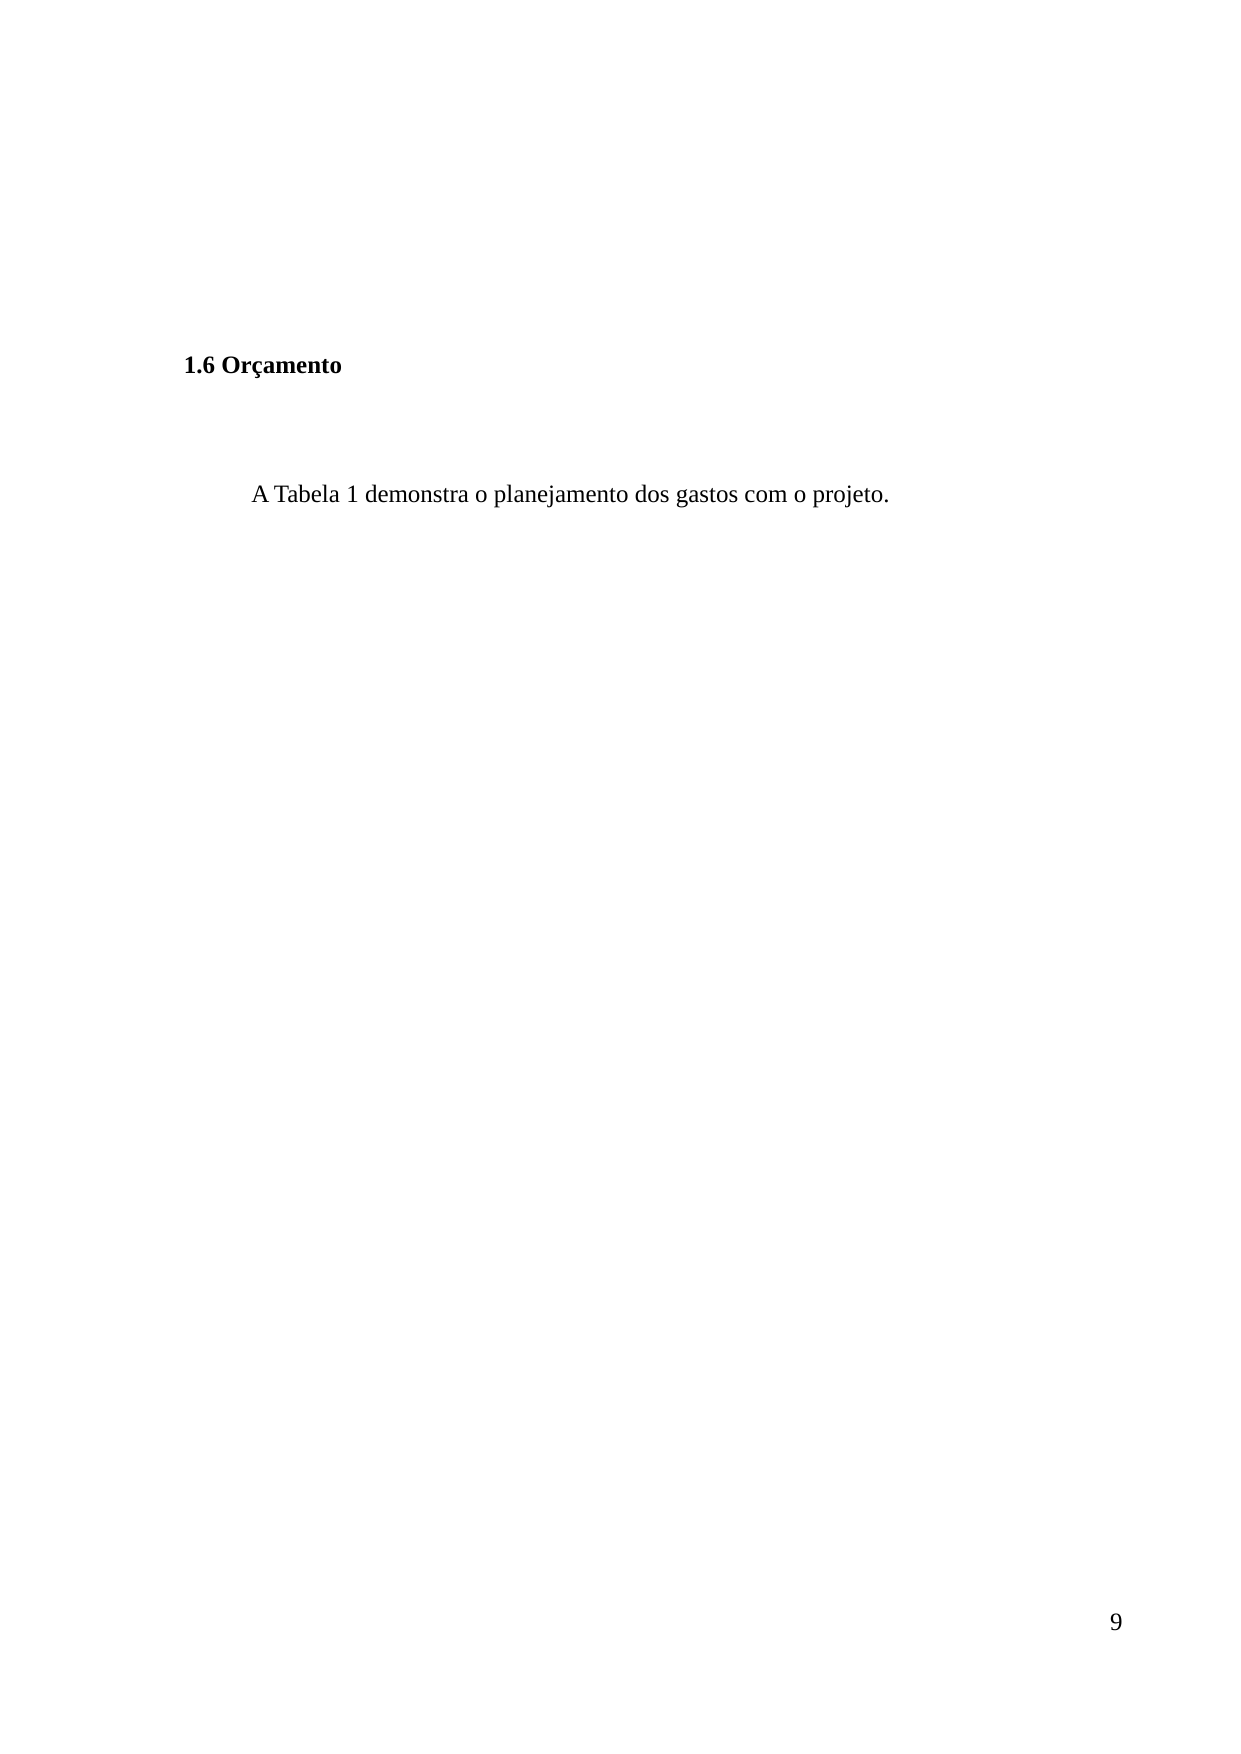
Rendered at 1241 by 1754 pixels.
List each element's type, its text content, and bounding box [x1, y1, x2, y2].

text A Tabela 1 demonstra o planejamento dos gastos com o projeto. [177, 479, 1122, 508]
subtitle Orçamento [177, 350, 1122, 378]
